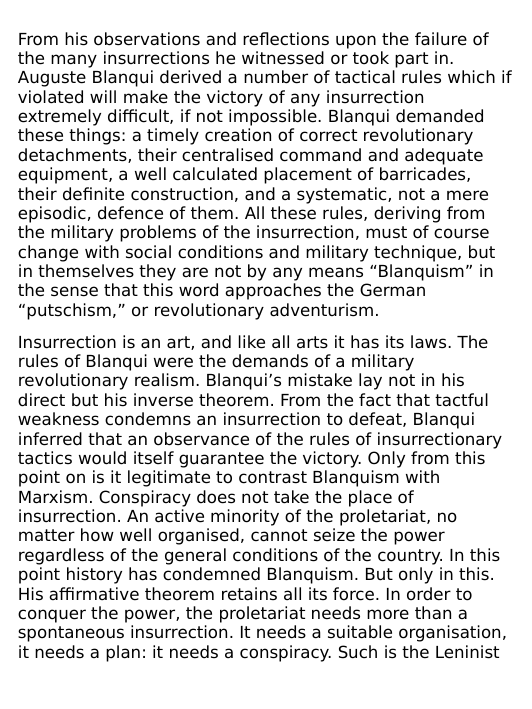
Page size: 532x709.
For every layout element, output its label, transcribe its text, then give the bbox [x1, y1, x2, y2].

text Insurrection is an art, and like all arts it has its laws. The rules of Blanqui were the demands of a military revolutionary realism. Blanqui’s mistake lay not in his direct but his inverse theorem. From the fact that tactful weakness condemns an insurrection to defeat, Blanqui inferred that an observance of the rules of insurrectionary tactics would itself guarantee the victory. Only from this point on is it legitimate to contrast Blanquism with Marxism. Conspiracy does not take the place of insurrection. An active minority of the proletariat, no matter how well organised, cannot seize the power regardless of the general conditions of the country. In this point history has condemned Blanquism. But only in this. His affirmative theorem retains all its force. In order to conquer the power, the proletariat needs more than a spontaneous insurrection. It needs a suitable organisation, it needs a plan: it needs a conspiracy. Such is the Leninist [18, 333, 514, 662]
text From his observations and reflections upon the failure of the many insurrections he witnessed or took part in. Auguste Blanqui derived a number of tactical rules which if violated will make the victory of any insurrection extremely difficult, if not impossible. Blanqui demanded these things: a timely creation of correct revolutionary detachments, their centralised command and adequate equipment, a well calculated placement of barricades, their definite construction, and a systematic, not a mere episodic, defence of them. All these rules, deriving from the military problems of the insurrection, must of course change with social conditions and military technique, but in themselves they are not by any means “Blanquism” in the sense that this word approaches the German “putschism,” or revolutionary adventurism. [18, 29, 514, 320]
